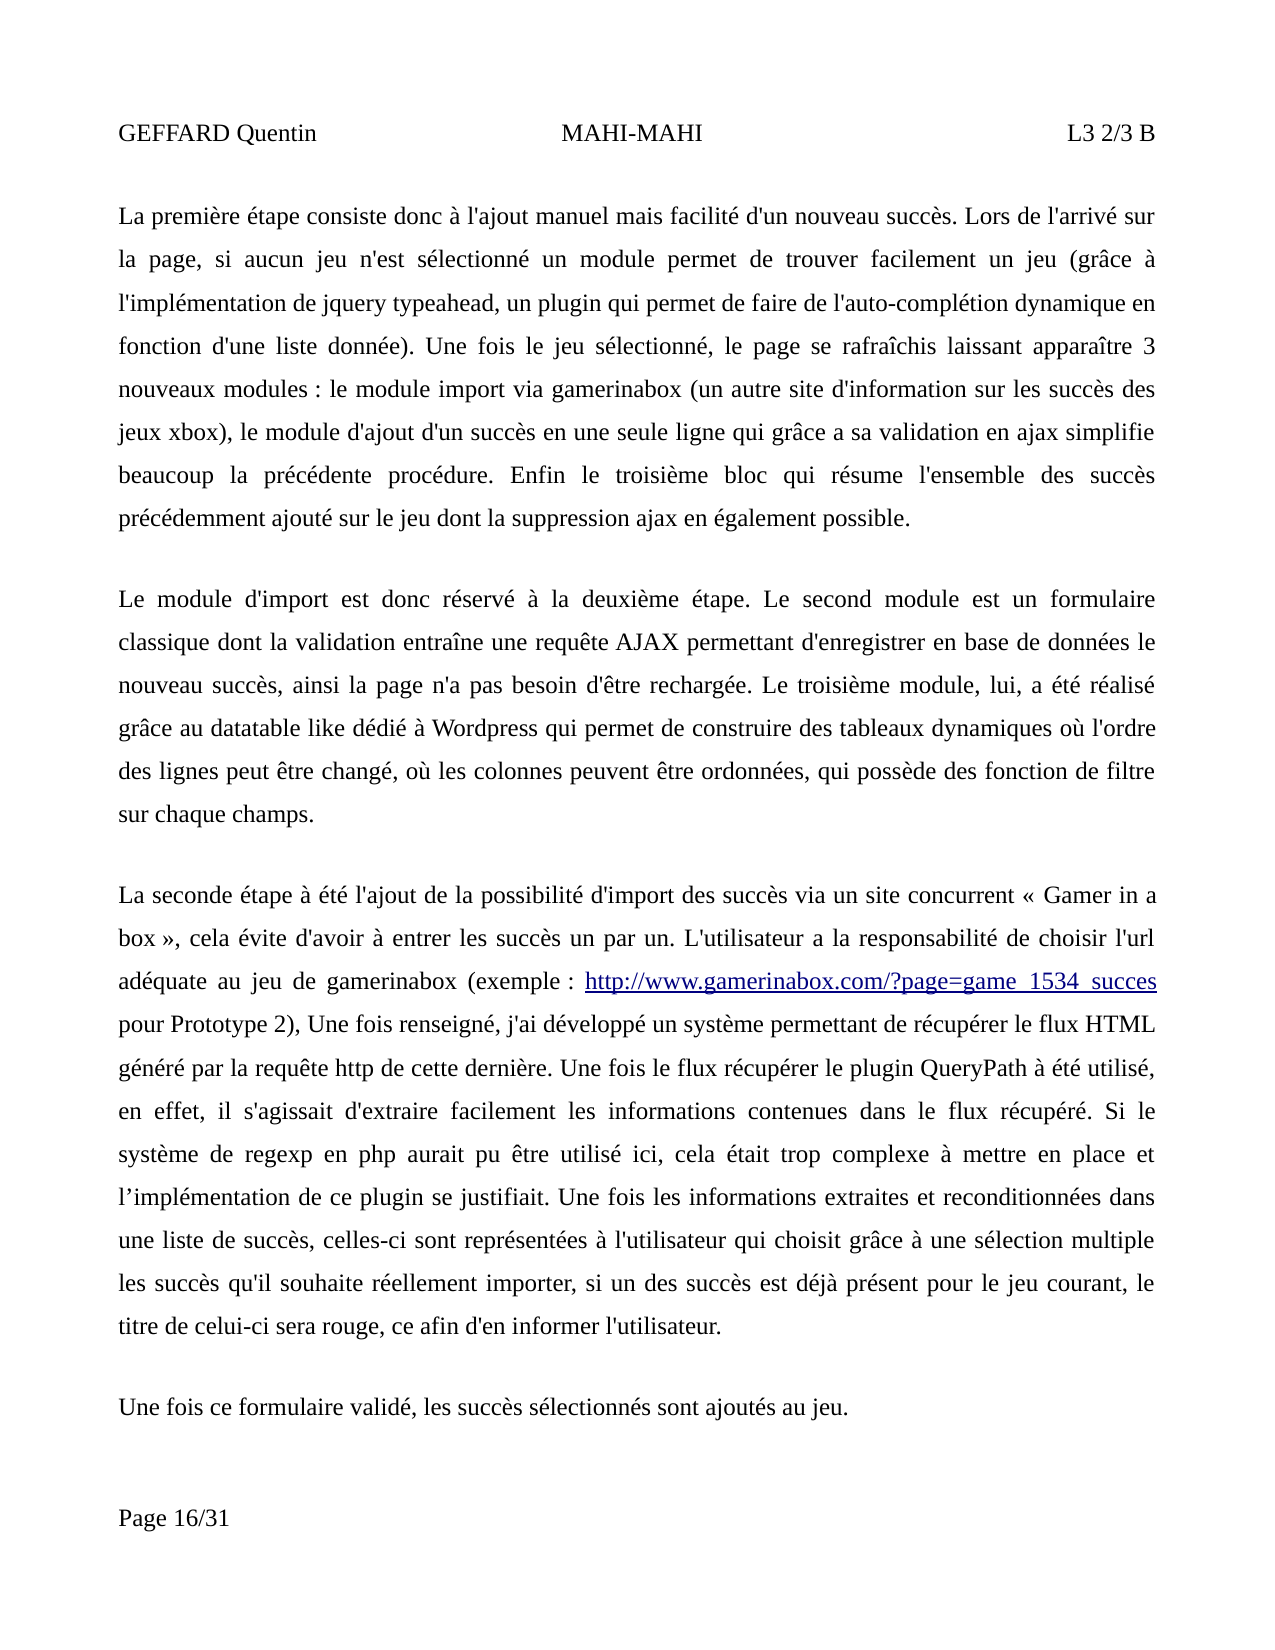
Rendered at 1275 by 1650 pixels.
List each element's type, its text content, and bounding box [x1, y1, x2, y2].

subtitle Le module d'import est donc réservé à la deuxième étape. Le second module est un formulaire classique dont la validation entraîne une requête AJAX permettant d'enregistrer en base de données le nouveau succès, ainsi la page n'a pas besoin d'être rechargée. Le troisième module, lui, a été réalisé grâce au datatable like dédié à Wordpress qui permet de construire des tableaux dynamiques où l'ordre des lignes peut être changé, où les colonnes peuvent être ordonnées, qui possède des fonction de filtre sur chaque champs. [118, 584, 1157, 828]
subtitle Une fois ce formulaire validé, les succès sélectionnés sont ajoutés au jeu. [118, 1392, 1157, 1421]
subtitle La première étape consiste donc à l'ajout manuel mais facilité d'un nouveau succès. Lors de l'arrivé sur la page, si aucun jeu n'est sélectionné un module permet de trouver facilement un jeu (grâce à l'implémentation de jquery typeahead, un plugin qui permet de faire de l'auto-complétion dynamique en fonction d'une liste donnée). Une fois le jeu sélectionné, le page se rafraîchis laissant apparaître 3 nouveaux modules : le module import via gamerinabox (un autre site d'information sur les succès des jeux xbox), le module d'ajout d'un succès en une seule ligne qui grâce a sa validation en ajax simplifie beaucoup la précédente procédure. Enfin le troisième bloc qui résume l'ensemble des succès précédemment ajouté sur le jeu dont la suppression ajax en également possible. [118, 201, 1157, 532]
subtitle La seconde étape à été l'ajout de la possibilité d'import des succès via un site concurrent « Gamer in a box », cela évite d'avoir à entrer les succès un par un. L'utilisateur a la responsabilité de choisir l'url adéquate au jeu de gamerinabox (exemple : http://www.gamerinabox.com/?page=game_1534_succes pour Prototype 2), Une fois renseigné, j'ai développé un système permettant de récupérer le flux HTML généré par la requête http de cette dernière. Une fois le flux récupérer le plugin QueryPath à été utilisé, en effet, il s'agissait d'extraire facilement les informations contenues dans le flux récupéré. Si le système de regexp en php aurait pu être utilisé ici, cela était trop complexe à mettre en place et l’implémentation de ce plugin se justifiait. Une fois les informations extraites et reconditionnées dans une liste de succès, celles-ci sont représentées à l'utilisateur qui choisit grâce à une sélection multiple les succès qu'il souhaite réellement importer, si un des succès est déjà présent pour le jeu courant, le titre de celui-ci sera rouge, ce afin d'en informer l'utilisateur. [118, 880, 1157, 1340]
